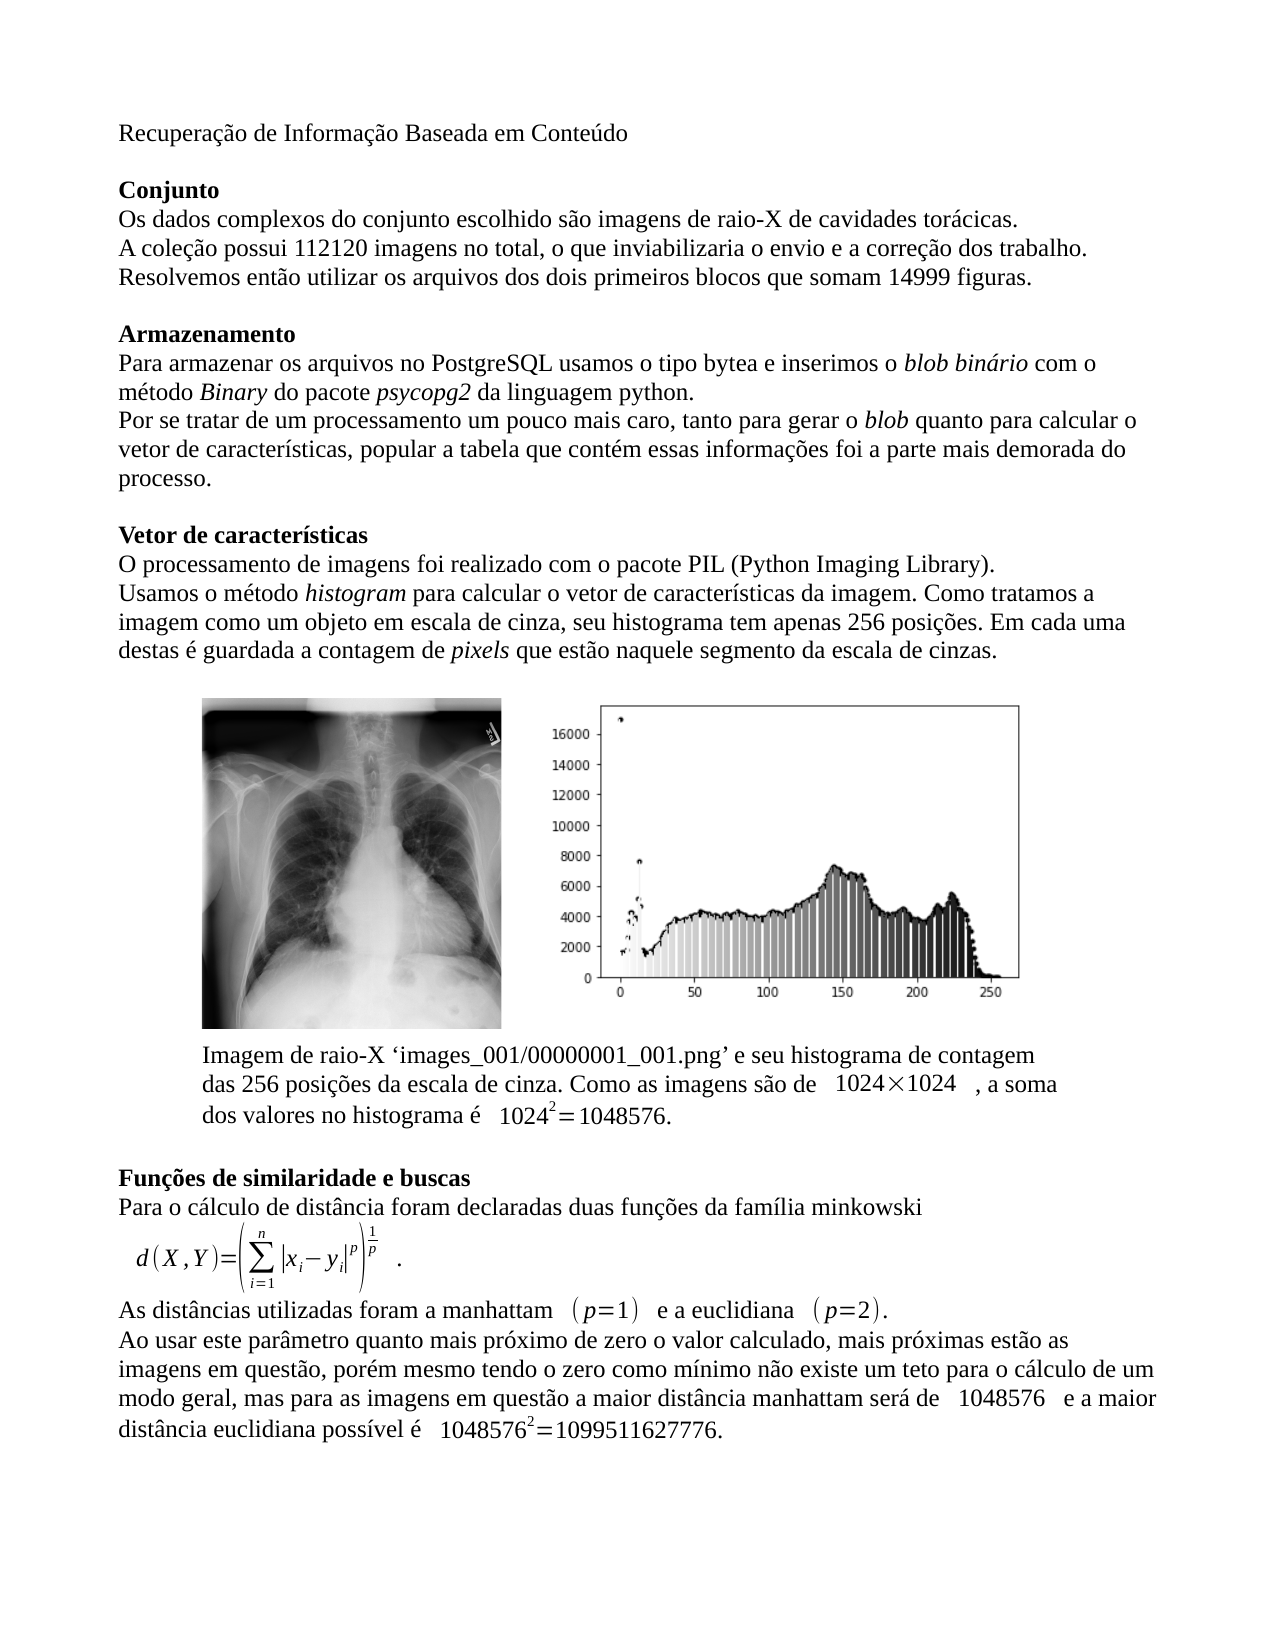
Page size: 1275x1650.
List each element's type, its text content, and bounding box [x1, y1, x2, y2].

text Recuperação de Informação Baseada em Conteúdo [118, 118, 1157, 147]
text Por se tratar de um processamento um pouco mais caro, tanto para gerar o blob quanto para calcular o vetor de características, popular a tabela que contém essas informações foi a parte mais demorada do processo. [118, 406, 1157, 492]
table_header [196, 693, 501, 1034]
text Para o cálculo de distância foram declaradas duas funções da família minkowski. [118, 1192, 1157, 1295]
text Conjunto [118, 176, 1157, 204]
text Para armazenar os arquivos no PostgreSQL usamos o tipo bytea e inserimos o blob binário com o método Binary do pacote psycopg2 da linguagem python. [118, 348, 1157, 406]
text Os dados complexos do conjunto escolhido são imagens de raio-X de cavidades torácicas. [118, 204, 1157, 233]
text Vetor de características [118, 521, 1157, 549]
text Usamos o método histogram para calcular o vetor de características da imagem. Como tratamos a imagem como um objeto em escala de cinza, seu histograma tem apenas 256 posições. Em cada uma destas é guardada a contagem de pixels que estão naquele segmento da escala de cinzas. [118, 578, 1157, 664]
text O processamento de imagens foi realizado com o pacote PIL (Python Imaging Library). [118, 549, 1157, 578]
text Funções de similaridade e buscas [118, 1163, 1157, 1192]
text Ao usar este parâmetro quanto mais próximo de zero o valor calculado, mais próximas estão as imagens em questão, porém mesmo tendo o zero como mínimo não existe um teto para o cálculo de um modo geral, mas para as imagens em questão a maior distância manhattam será dee a maior distância euclidiana possível é [118, 1326, 1157, 1443]
text A coleção possui 112120 imagens no total, o que inviabilizaria o envio e a correção dos trabalho. Resolvemos então utilizar os arquivos dos dois primeiros blocos que somam 14999 figuras. [118, 233, 1157, 291]
table_cell Imagem de raio-X ‘images_001/00000001_001.png’ e seu histograma de contagem das 256 posições da escala de cinza. Como as imagens são de, a soma dos valores no histograma é [196, 1034, 1068, 1134]
table_header [501, 693, 1068, 1034]
picture [201, 698, 502, 1029]
text Armazenamento [118, 319, 1157, 348]
text As distâncias utilizadas foram a manhattame a euclidiana [118, 1295, 1157, 1326]
picture [543, 698, 1027, 1007]
